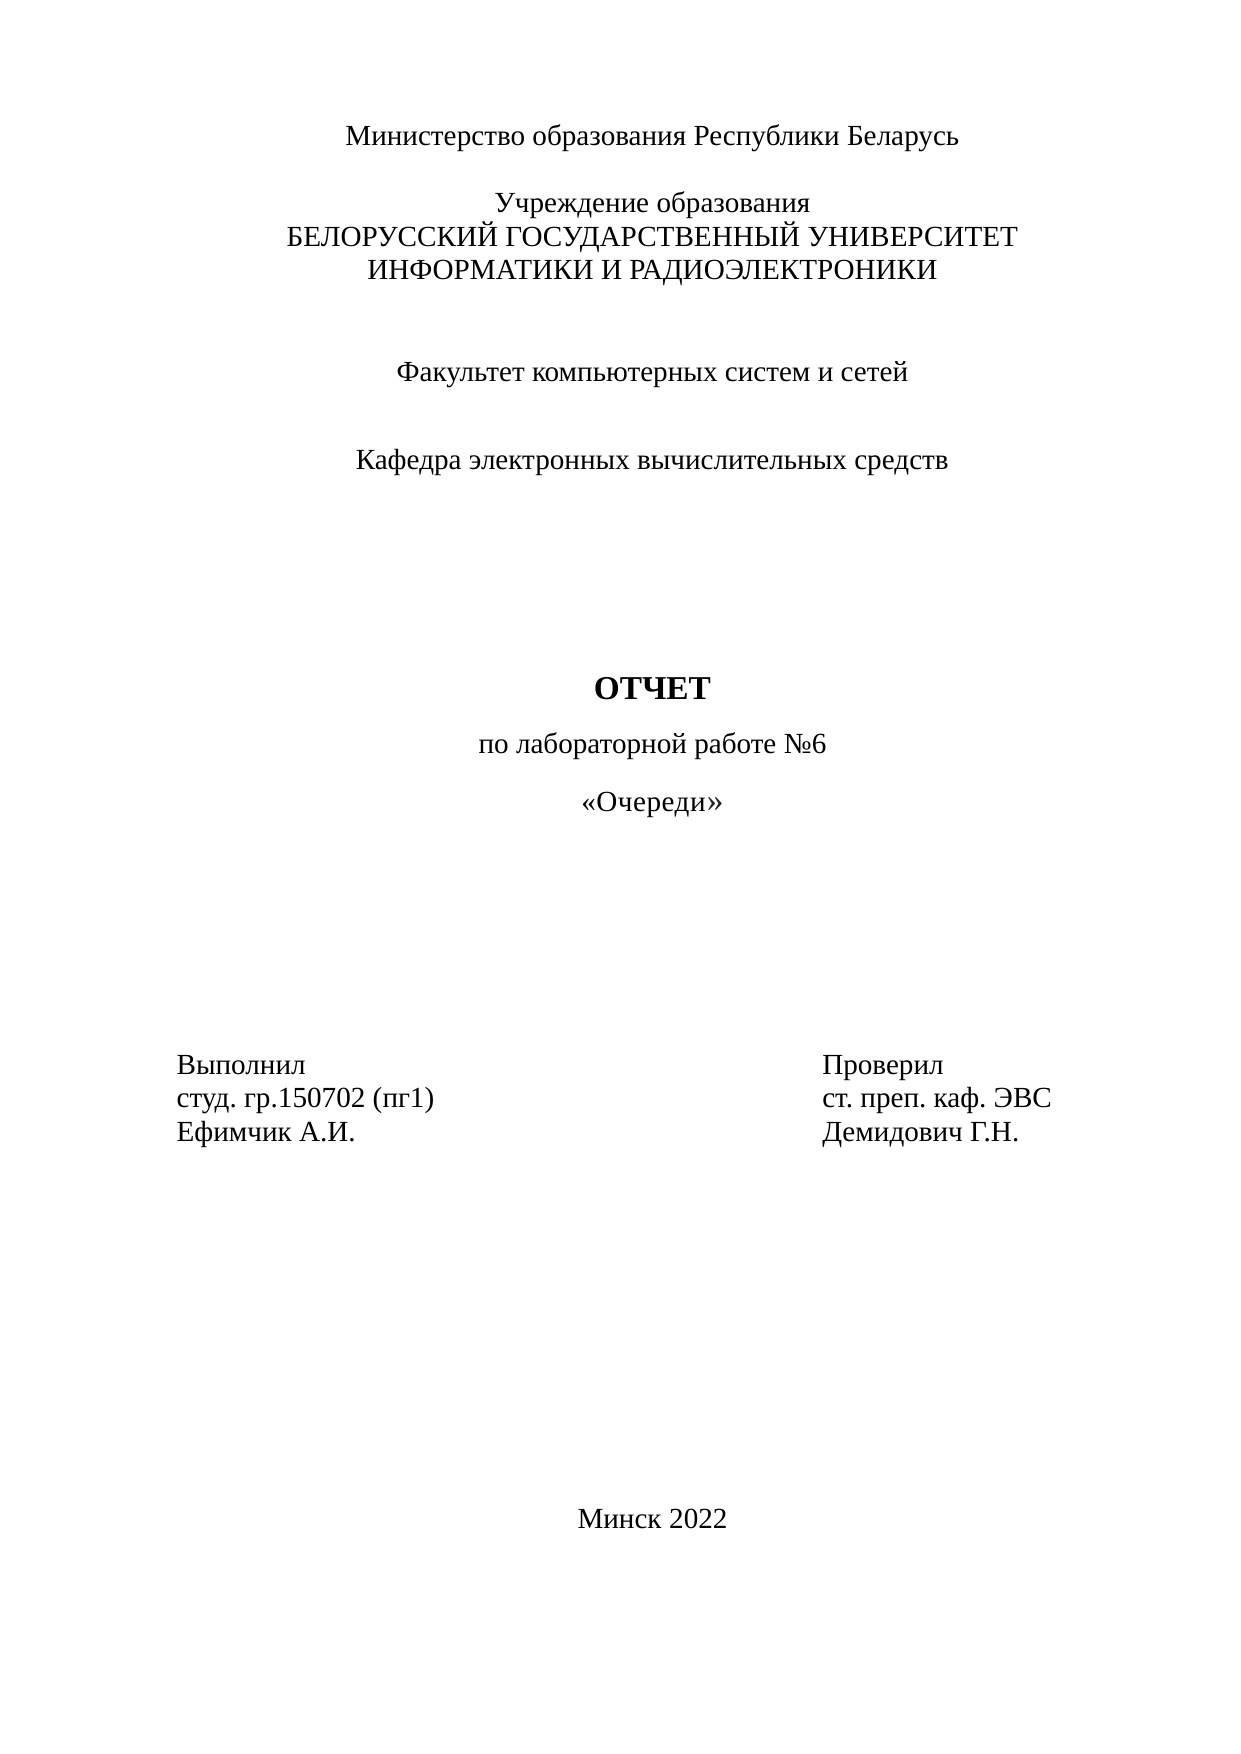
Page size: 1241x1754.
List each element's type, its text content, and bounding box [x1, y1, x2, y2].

table_cell ОТЧЕТ по лабораторной работе №6 «Очереди» [165, 530, 1139, 1047]
table_cell Кафедра электронных вычислительных средств [165, 442, 1139, 530]
table_cell Минск 2022 [165, 1160, 1139, 1535]
table_header Министерство образования Республики Беларусь Учреждение образования Белорусский Государственный Университет Информатики и Радиоэлектроники [165, 118, 1139, 354]
table_cell Выполнил студ. гр.150702 (пг1) Ефимчик А.И. [165, 1047, 554, 1160]
table_cell [554, 1047, 811, 1160]
table_cell Факультет компьютерных систем и сетей [165, 354, 1139, 442]
table_cell Проверил ст. преп. каф. ЭВС Демидович Г.Н. [811, 1047, 1139, 1160]
